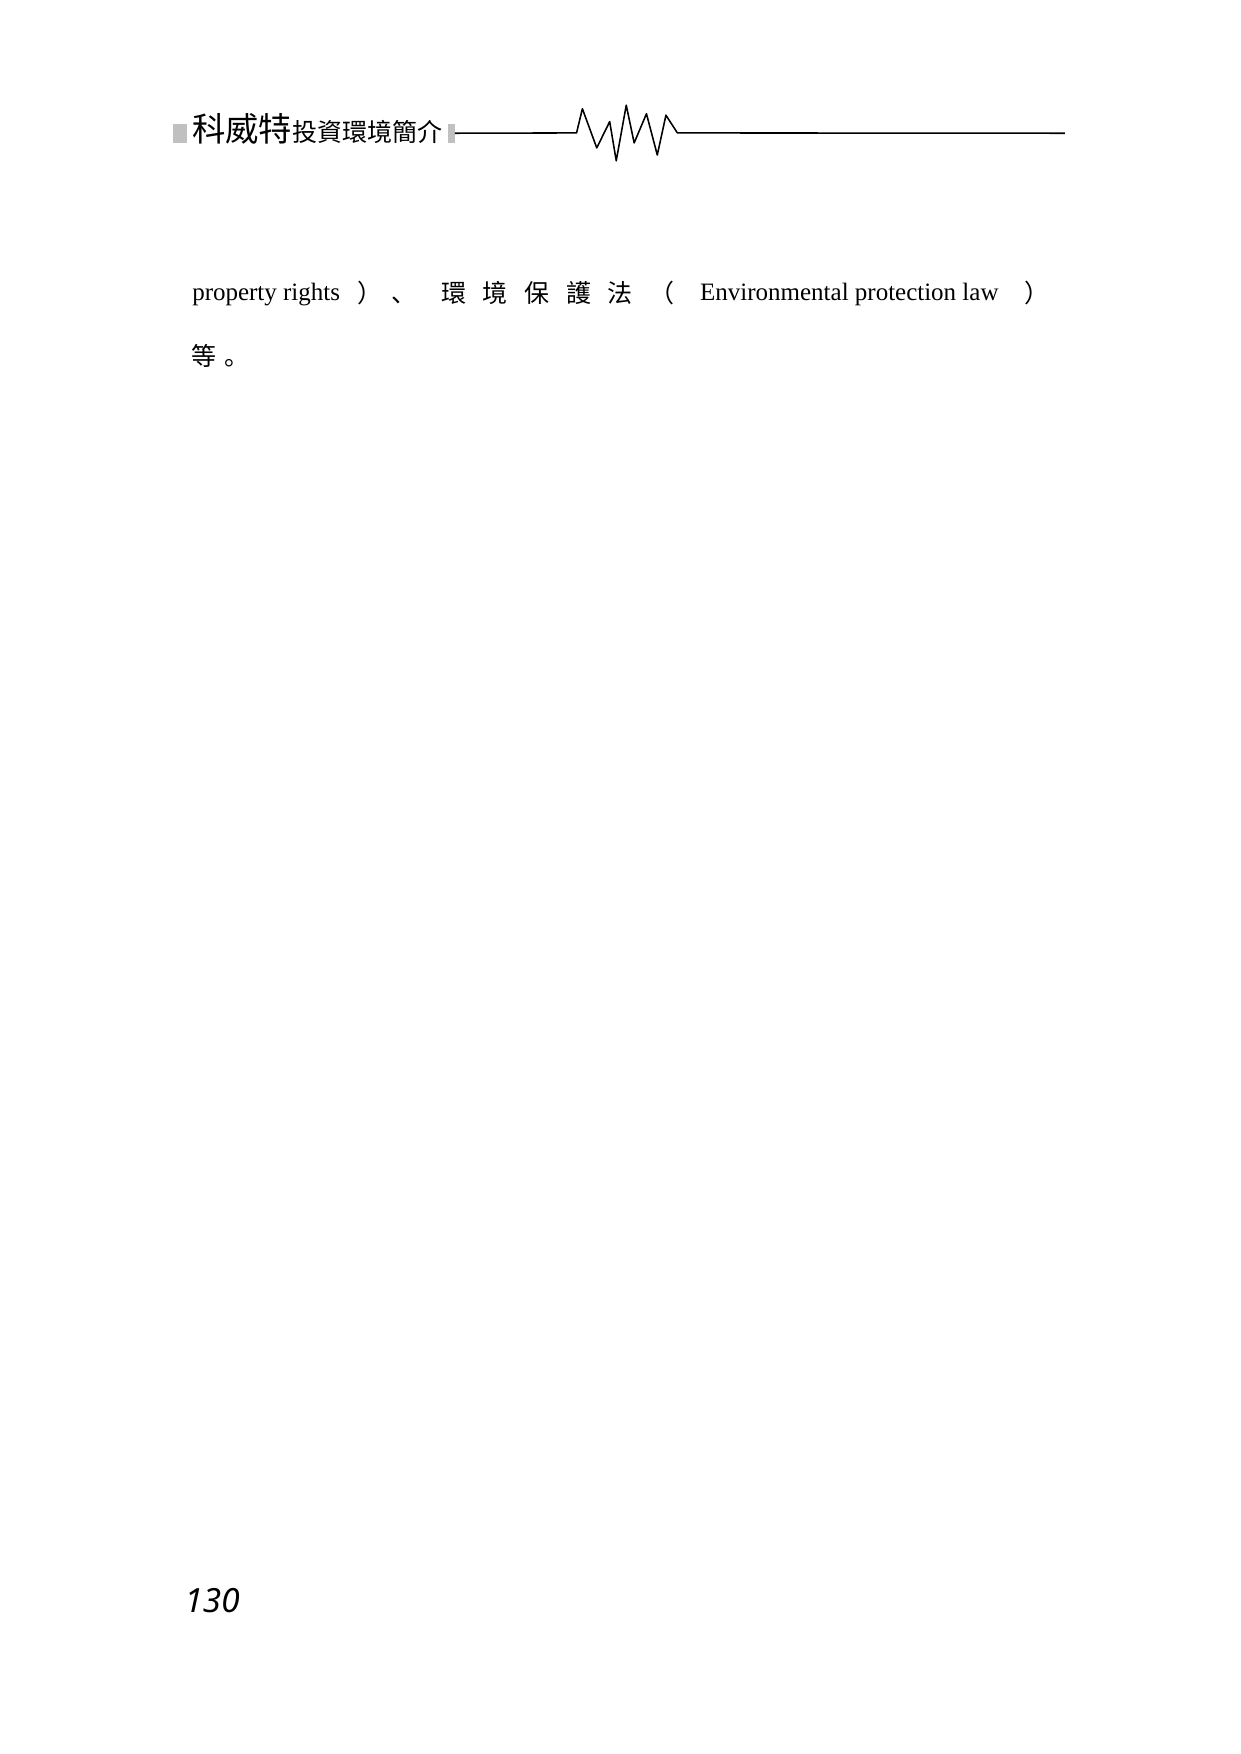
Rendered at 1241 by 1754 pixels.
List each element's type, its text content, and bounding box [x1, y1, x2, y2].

text property rights）、環境保護法（Environmental protection law）等。 [183, 250, 1058, 375]
